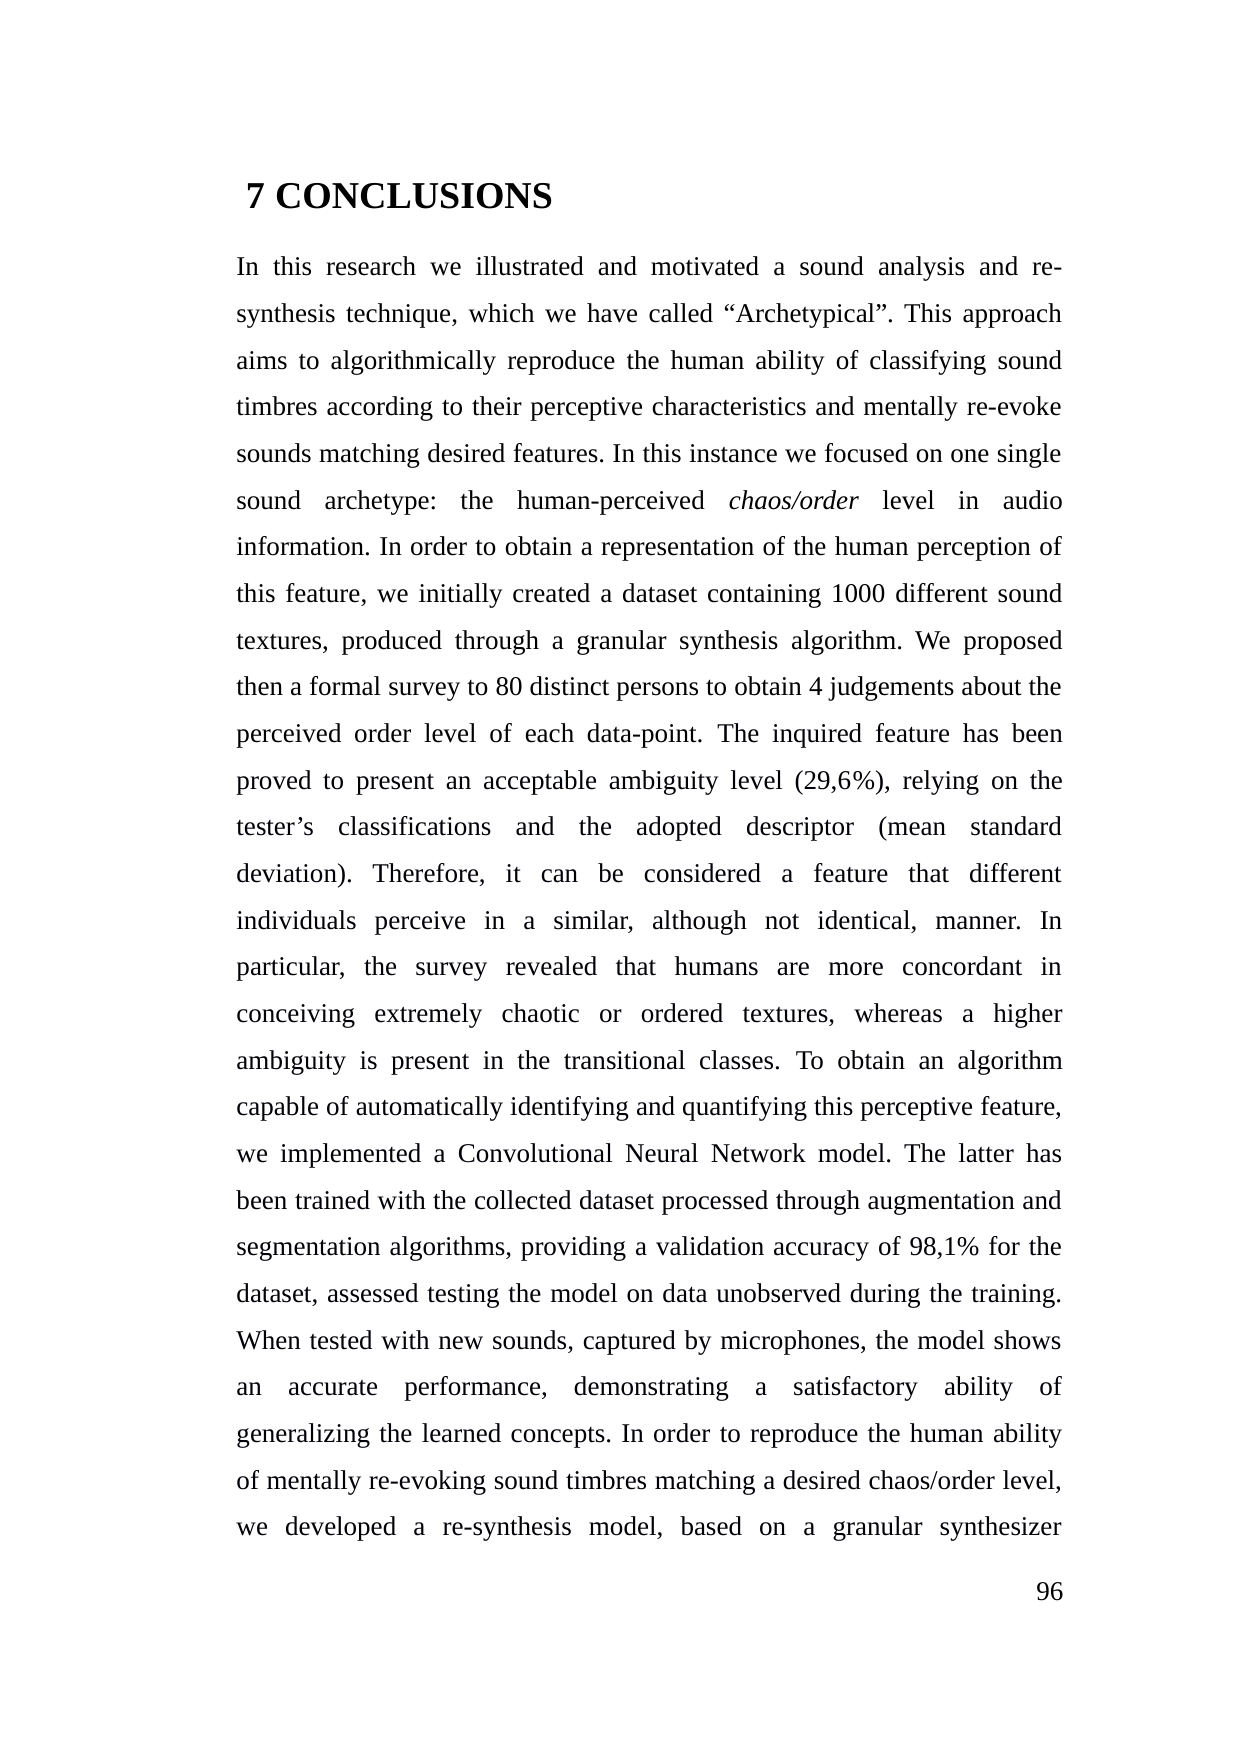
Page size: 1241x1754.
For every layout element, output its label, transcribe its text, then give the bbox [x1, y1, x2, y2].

text In this research we illustrated and motivated a sound analysis and re-synthesis technique, which we have called “Archetypical”. This approach aims to algorithmically reproduce the human ability of classifying sound timbres according to their perceptive characteristics and mentally re-evoke sounds matching desired features. In this instance we focused on one single sound archetype: the human-perceived chaos/order level in audio information. In order to obtain a representation of the human perception of this feature, we initially created a dataset containing 1000 different sound textures, produced through a granular synthesis algorithm. We proposed then a formal survey to 80 distinct persons to obtain 4 judgements about the perceived order level of each data-point. The inquired feature has been proved to present an acceptable ambiguity level (29,6%), relying on the tester’s classifications and the adopted descriptor (mean standard deviation). Therefore, it can be considered a feature that different individuals perceive in a similar, although not identical, manner. In particular, the survey revealed that humans are more concordant in conceiving extremely chaotic or ordered textures, whereas a higher ambiguity is present in the transitional classes. To obtain an algorithm capable of automatically identifying and quantifying this perceptive feature, we implemented a Convolutional Neural Network model. The latter has been trained with the collected dataset processed through augmentation and segmentation algorithms, providing a validation accuracy of 98,1% for the dataset, assessed testing the model on data unobserved during the training. When tested with new sounds, captured by microphones, the model shows an accurate performance, demonstrating a satisfactory ability of generalizing the learned concepts. In order to reproduce the human ability of mentally re-evoking sound timbres matching a desired chaos/order level, we developed a re-synthesis model, based on a granular synthesizer [236, 251, 1063, 1542]
subtitle CONCLUSIONS [236, 173, 1063, 216]
